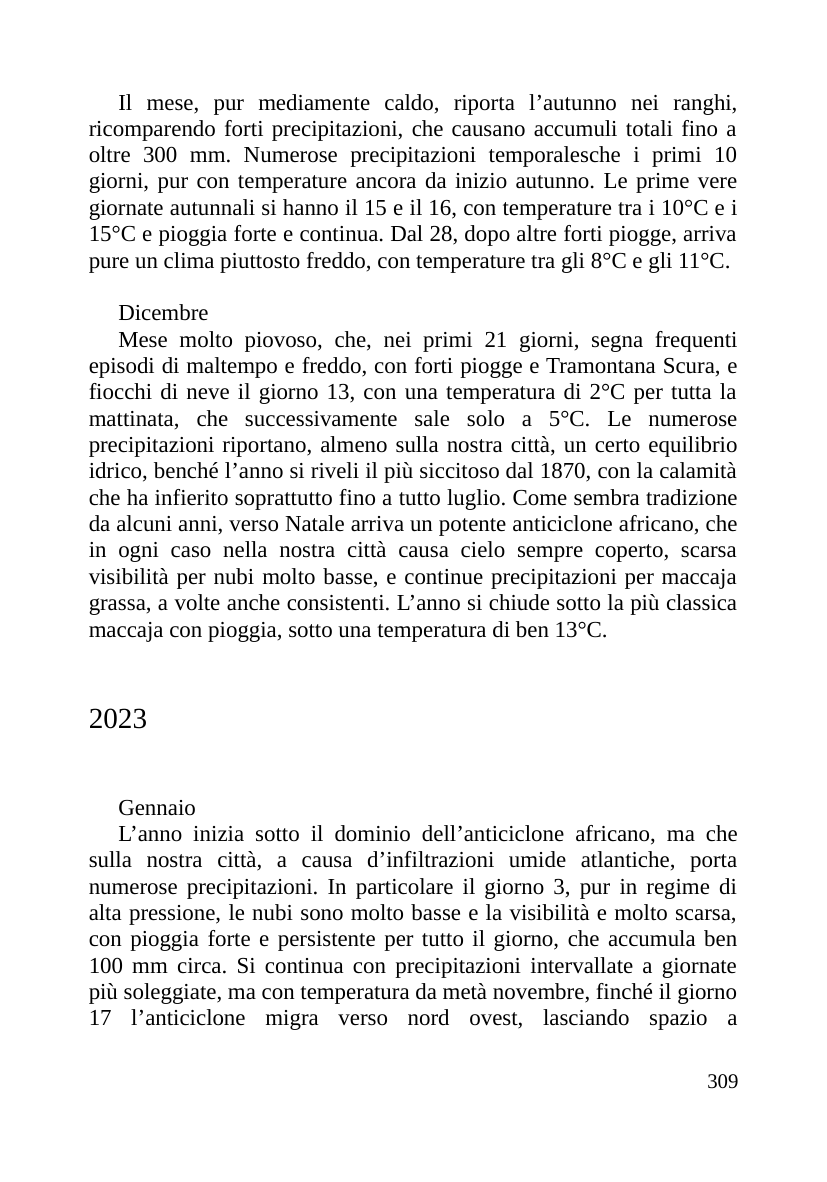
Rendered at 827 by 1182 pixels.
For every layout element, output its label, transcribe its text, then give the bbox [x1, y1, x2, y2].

text Mese molto piovoso, che, nei primi 21 giorni, segna frequenti episodi di maltempo e freddo, con forti piogge e Tramontana Scura, e fiocchi di neve il giorno 13, con una temperatura di 2°C per tutta la mattinata, che successivamente sale solo a 5°C. Le numerose precipitazioni riportano, almeno sulla nostra città, un certo equilibrio idrico, benché l’anno si riveli il più siccitoso dal 1870, con la calamità che ha infierito soprattutto fino a tutto luglio. Come sembra tradizione da alcuni anni, verso Natale arriva un potente anticiclone africano, che in ogni caso nella nostra città causa cielo sempre coperto, scarsa visibilità per nubi molto basse, e continue precipitazioni per maccaja grassa, a volte anche consistenti. L’anno si chiude sotto la più classica maccaja con pioggia, sotto una temperatura di ben 13°C. [88, 326, 738, 642]
text Gennaio [88, 794, 738, 820]
text L’anno inizia sotto il dominio dell’anticiclone africano, ma che sulla nostra città, a causa d’infiltrazioni umide atlantiche, porta numerose precipitazioni. In particolare il giorno 3, pur in regime di alta pressione, le nubi sono molto basse e la visibilità e molto scarsa, con pioggia forte e persistente per tutto il giorno, che accumula ben 100 mm circa. Si continua con precipitazioni intervallate a giornate più soleggiate, ma con temperatura da metà novembre, finché il giorno 17 l’anticiclone migra verso nord ovest, lasciando spazio a [88, 820, 738, 1031]
text Il mese, pur mediamente caldo, riporta l’autunno nei ranghi, ricomparendo forti precipitazioni, che causano accumuli totali fino a oltre 300 mm. Numerose precipitazioni temporalesche i primi 10 giorni, pur con temperature ancora da inizio autunno. Le prime vere giornate autunnali si hanno il 15 e il 16, con temperature tra i 10°C e i 15°C e pioggia forte e continua. Dal 28, dopo altre forti piogge, arriva pure un clima piuttosto freddo, con temperature tra gli 8°C e gli 11°C. [88, 88, 738, 273]
subtitle 2023 [88, 701, 738, 734]
text Dicembre [88, 299, 738, 326]
